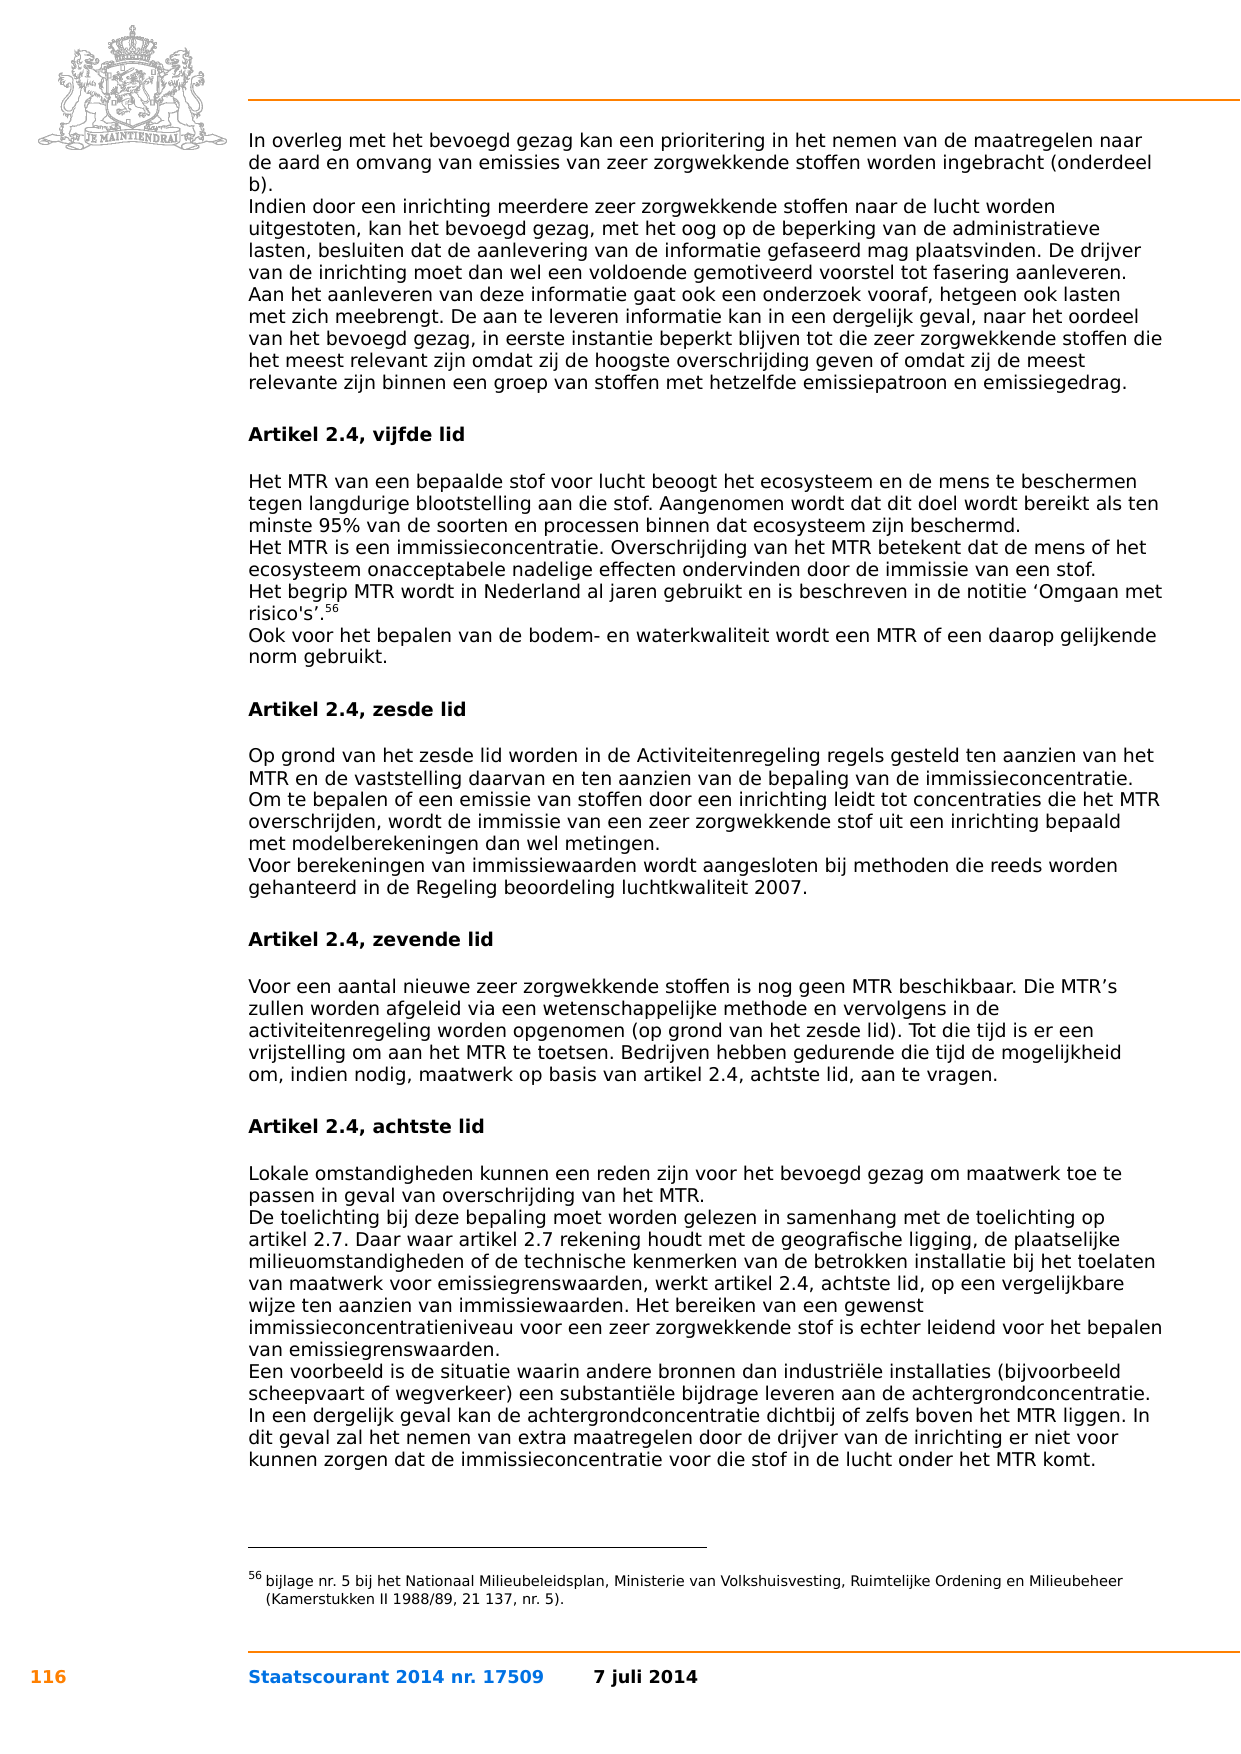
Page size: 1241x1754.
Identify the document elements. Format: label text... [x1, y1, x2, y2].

text Voor een aantal nieuwe zeer zorgwekkende stoffen is nog geen MTR beschikbaar. Die MTR’s zullen worden afgeleid via een wetenschappelijke methode en vervolgens in de activiteitenregeling worden opgenomen (op grond van het zesde lid). Tot die tijd is er een vrijstelling om aan het MTR te toetsen. Bedrijven hebben gedurende die tijd de mogelijkheid om, indien nodig, maatwerk op basis van artikel 2.4, achtste lid, aan te vragen. [248, 976, 1163, 1086]
text De toelichting bij deze bepaling moet worden gelezen in samenhang met de toelichting op artikel 2.7. Daar waar artikel 2.7 rekening houdt met de geografische ligging, de plaatselijke milieuomstandigheden of de technische kenmerken van de betrokken installatie bij het toelaten van maatwerk voor emissiegrenswaarden, werkt artikel 2.4, achtste lid, op een vergelijkbare wijze ten aanzien van immissiewaarden. Het bereiken van een gewenst immissieconcentratieniveau voor een zeer zorgwekkende stof is echter leidend voor het bepalen van emissiegrenswaarden. [248, 1207, 1163, 1361]
text In overleg met het bevoegd gezag kan een prioritering in het nemen van de maatregelen naar de aard en omvang van emissies van zeer zorgwekkende stoffen worden ingebracht (onderdeel b). [248, 130, 1163, 196]
text bijlage nr. 5 bij het Nationaal Milieubeleidsplan, Ministerie van Volkshuisvesting, Ruimtelijke Ordening en Milieubeheer (Kamerstukken II 1988/89, 21 137, nr. 5). [248, 1569, 1163, 1608]
subtitle Artikel 2.4, vijfde lid [248, 424, 1163, 446]
subtitle Artikel 2.4, achtste lid [248, 1116, 1163, 1138]
text Het MTR is een immissieconcentratie. Overschrijding van het MTR betekent dat de mens of het ecosysteem onacceptabele nadelige effecten ondervinden door de immissie van een stof. [248, 537, 1163, 581]
picture [38, 25, 227, 150]
text Voor berekeningen van immissiewaarden wordt aangesloten bij methoden die reeds worden gehanteerd in de Regeling beoordeling luchtkwaliteit 2007. [248, 855, 1163, 899]
text Ook voor het bepalen van de bodem- en waterkwaliteit wordt een MTR of een daarop gelijkende norm gebruikt. [248, 624, 1163, 668]
text Op grond van het zesde lid worden in de Activiteitenregeling regels gesteld ten aanzien van het MTR en de vaststelling daarvan en ten aanzien van de bepaling van de immissieconcentratie. [248, 745, 1163, 789]
text Indien door een inrichting meerdere zeer zorgwekkende stoffen naar de lucht worden uitgestoten, kan het bevoegd gezag, met het oog op de beperking van de administratieve lasten, besluiten dat de aanlevering van de informatie gefaseerd mag plaatsvinden. De drijver van de inrichting moet dan wel een voldoende gemotiveerd voorstel tot fasering aanleveren. Aan het aanleveren van deze informatie gaat ook een onderzoek vooraf, hetgeen ook lasten met zich meebrengt. De aan te leveren informatie kan in een dergelijk geval, naar het oordeel van het bevoegd gezag, in eerste instantie beperkt blijven tot die zeer zorgwekkende stoffen die het meest relevant zijn omdat zij de hoogste overschrijding geven of omdat zij de meest relevante zijn binnen een groep van stoffen met hetzelfde emissiepatroon en emissiegedrag. [248, 196, 1163, 394]
text Het begrip MTR wordt in Nederland al jaren gebruikt en is beschreven in de notitie ‘Omgaan met risico's’. [248, 581, 1163, 624]
text Om te bepalen of een emissie van stoffen door een inrichting leidt tot concentraties die het MTR overschrijden, wordt de immissie van een zeer zorgwekkende stof uit een inrichting bepaald met modelberekeningen dan wel metingen. [248, 789, 1163, 855]
subtitle Artikel 2.4, zevende lid [248, 929, 1163, 951]
text Het MTR van een bepaalde stof voor lucht beoogt het ecosysteem en de mens te beschermen tegen langdurige blootstelling aan die stof. Aangenomen wordt dat dit doel wordt bereikt als ten minste 95% van de soorten en processen binnen dat ecosysteem zijn beschermd. [248, 471, 1163, 537]
text Een voorbeeld is de situatie waarin andere bronnen dan industriële installaties (bijvoorbeeld scheepvaart of wegverkeer) een substantiële bijdrage leveren aan de achtergrondconcentratie. In een dergelijk geval kan de achtergrondconcentratie dichtbij of zelfs boven het MTR liggen. In dit geval zal het nemen van extra maatregelen door de drijver van de inrichting er niet voor kunnen zorgen dat de immissieconcentratie voor die stof in de lucht onder het MTR komt. [248, 1361, 1163, 1471]
subtitle Artikel 2.4, zesde lid [248, 698, 1163, 720]
text Lokale omstandigheden kunnen een reden zijn voor het bevoegd gezag om maatwerk toe te passen in geval van overschrijding van het MTR. [248, 1163, 1163, 1207]
